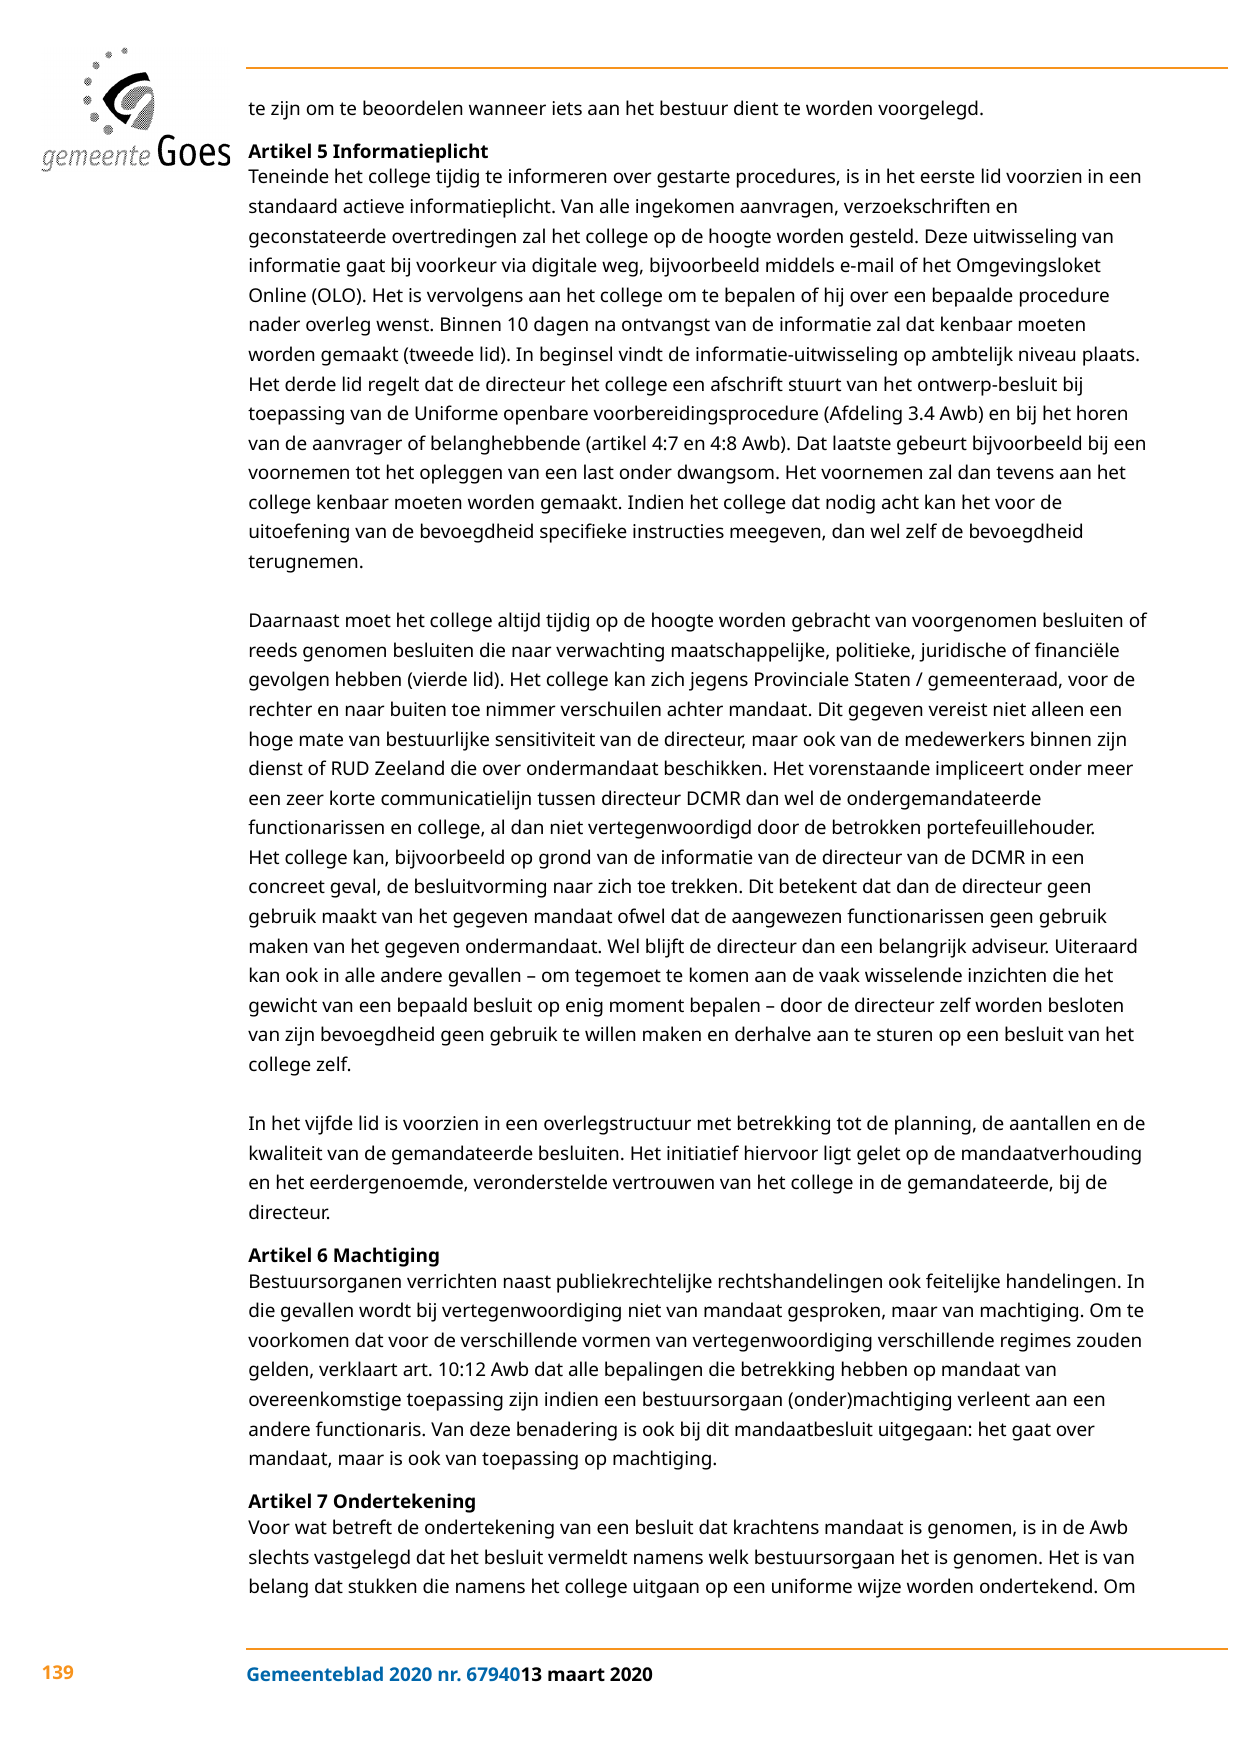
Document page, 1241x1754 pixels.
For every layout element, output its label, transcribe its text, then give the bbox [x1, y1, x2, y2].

text Artikel 5 Informatieplicht [248, 138, 1152, 164]
text In het vijfde lid is voorzien in een overlegstructuur met betrekking tot de planning, de aantallen en de kwaliteit van de gemandateerde besluiten. Het initiatief hiervoor ligt gelet op de mandaatverhouding en het eerdergenoemde, veronderstelde vertrouwen van het college in de gemandateerde, bij de directeur. [248, 1110, 1152, 1225]
text Artikel 6 Machtiging [248, 1242, 1152, 1268]
text Artikel 7 Ondertekening [248, 1488, 1152, 1514]
text Het college kan, bijvoorbeeld op grond van de informatie van de directeur van de DCMR in een concreet geval, de besluitvorming naar zich toe trekken. Dit betekent dat dan de directeur geen gebruik maakt van het gegeven mandaat ofwel dat de aangewezen functionarissen geen gebruik maken van het gegeven ondermandaat. Wel blijft de directeur dan een belangrijk adviseur. Uiteraard kan ook in alle andere gevallen – om tegemoet te komen aan de vaak wisselende inzichten die het gewicht van een bepaald besluit op enig moment bepalen – door de directeur zelf worden besloten van zijn bevoegdheid geen gebruik te willen maken en derhalve aan te sturen op een besluit van het college zelf. [248, 844, 1152, 1077]
text Voor wat betreft de ondertekening van een besluit dat krachtens mandaat is genomen, is in de Awb slechts vastgelegd dat het besluit vermeldt namens welk bestuursorgaan het is genomen. Het is van belang dat stukken die namens het college uitgaan op een uniforme wijze worden ondertekend. Om [248, 1514, 1152, 1599]
text Bestuursorganen verrichten naast publiekrechtelijke rechtshandelingen ook feitelijke handelingen. In die gevallen wordt bij vertegenwoordiging niet van mandaat gesproken, maar van machtiging. Om te voorkomen dat voor de verschillende vormen van vertegenwoordiging verschillende regimes zouden gelden, verklaart art. 10:12 Awb dat alle bepalingen die betrekking hebben op mandaat van overeenkomstige toepassing zijn indien een bestuursorgaan (onder)machtiging verleent aan een andere functionaris. Van deze benadering is ook bij dit mandaatbesluit uitgegaan: het gaat over mandaat, maar is ook van toepassing op machtiging. [248, 1268, 1152, 1471]
text Teneinde het college tijdig te informeren over gestarte procedures, is in het eerste lid voorzien in een standaard actieve informatieplicht. Van alle ingekomen aanvragen, verzoekschriften en geconstateerde overtredingen zal het college op de hoogte worden gesteld. Deze uitwisseling van informatie gaat bij voorkeur via digitale weg, bijvoorbeeld middels e-mail of het Omgevingsloket Online (OLO). Het is vervolgens aan het college om te bepalen of hij over een bepaalde procedure nader overleg wenst. Binnen 10 dagen na ontvangst van de informatie zal dat kenbaar moeten worden gemaakt (tweede lid). In beginsel vindt de informatie-uitwisseling op ambtelijk niveau plaats. Het derde lid regelt dat de directeur het college een afschrift stuurt van het ontwerp-besluit bij toepassing van de Uniforme openbare voorbereidingsprocedure (Afdeling 3.4 Awb) en bij het horen van de aanvrager of belanghebbende (artikel 4:7 en 4:8 Awb). Dat laatste gebeurt bijvoorbeeld bij een voornemen tot het opleggen van een last onder dwangsom. Het voornemen zal dan tevens aan het college kenbaar moeten worden gemaakt. Indien het college dat nodig acht kan het voor de uitoefening van de bevoegdheid specifieke instructies meegeven, dan wel zelf de bevoegdheid terugnemen. [248, 164, 1152, 574]
picture [41, 47, 231, 172]
text te zijn om te beoordelen wanneer iets aan het bestuur dient te worden voorgelegd. [248, 95, 1152, 121]
text Daarnaast moet het college altijd tijdig op de hoogte worden gebracht van voorgenomen besluiten of reeds genomen besluiten die naar verwachting maatschappelijke, politieke, juridische of financiële gevolgen hebben (vierde lid). Het college kan zich jegens Provinciale Staten / gemeenteraad, voor de rechter en naar buiten toe nimmer verschuilen achter mandaat. Dit gegeven vereist niet alleen een hoge mate van bestuurlijke sensitiviteit van de directeur, maar ook van de medewerkers binnen zijn dienst of RUD Zeeland die over ondermandaat beschikken. Het vorenstaande impliceert onder meer een zeer korte communicatielijn tussen directeur DCMR dan wel de ondergemandateerde functionarissen en college, al dan niet vertegenwoordigd door de betrokken portefeuillehouder. [248, 607, 1152, 840]
